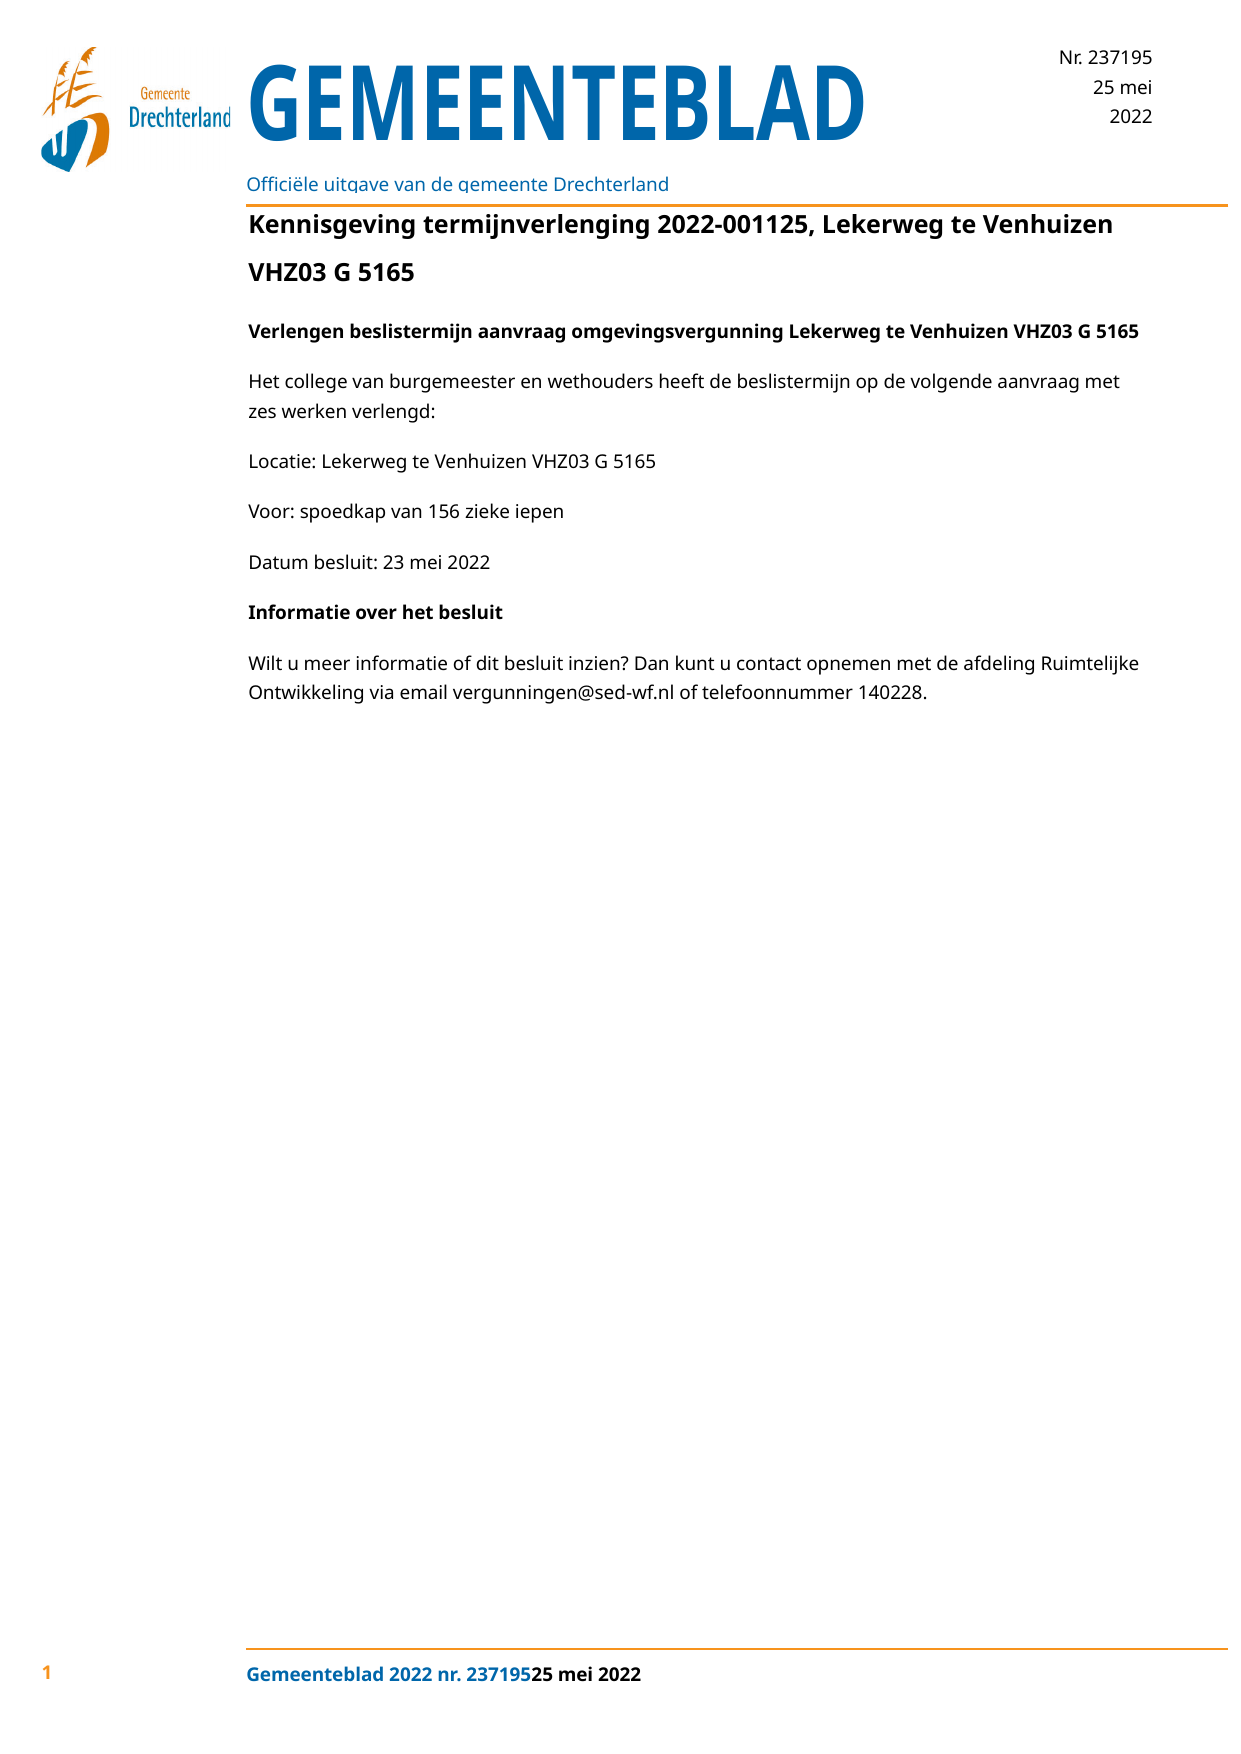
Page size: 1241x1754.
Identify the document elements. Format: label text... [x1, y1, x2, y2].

text Informatie over het besluit [248, 599, 1152, 625]
text Het college van burgemeester en wethouders heeft de beslistermijn op de volgende aanvraag met zes werken verlengd: [248, 368, 1152, 424]
picture [41, 158, 64, 172]
text Kennisgeving termijnverlenging 2022-001125, Lekerweg te Venhuizen VHZ03 G 5165 [248, 207, 1152, 288]
picture [226, 115, 231, 124]
text Wilt u meer informatie of dit besluit inzien? Dan kunt u contact opnemen met de afdeling Ruimtelijke Ontwikkeling via email vergunningen@sed-wf.nl of telefoonnummer 140228. [248, 650, 1152, 705]
text Datum besluit: 23 mei 2022 [248, 549, 1152, 575]
picture [41, 47, 231, 172]
text Voor: spoedkap van 156 zieke iepen [248, 499, 1152, 524]
text Locatie: Lekerweg te Venhuizen VHZ03 G 5165 [248, 448, 1152, 474]
text Verlengen beslistermijn aanvraag omgevingsvergunning Lekerweg te Venhuizen VHZ03 G 5165 [248, 318, 1152, 344]
